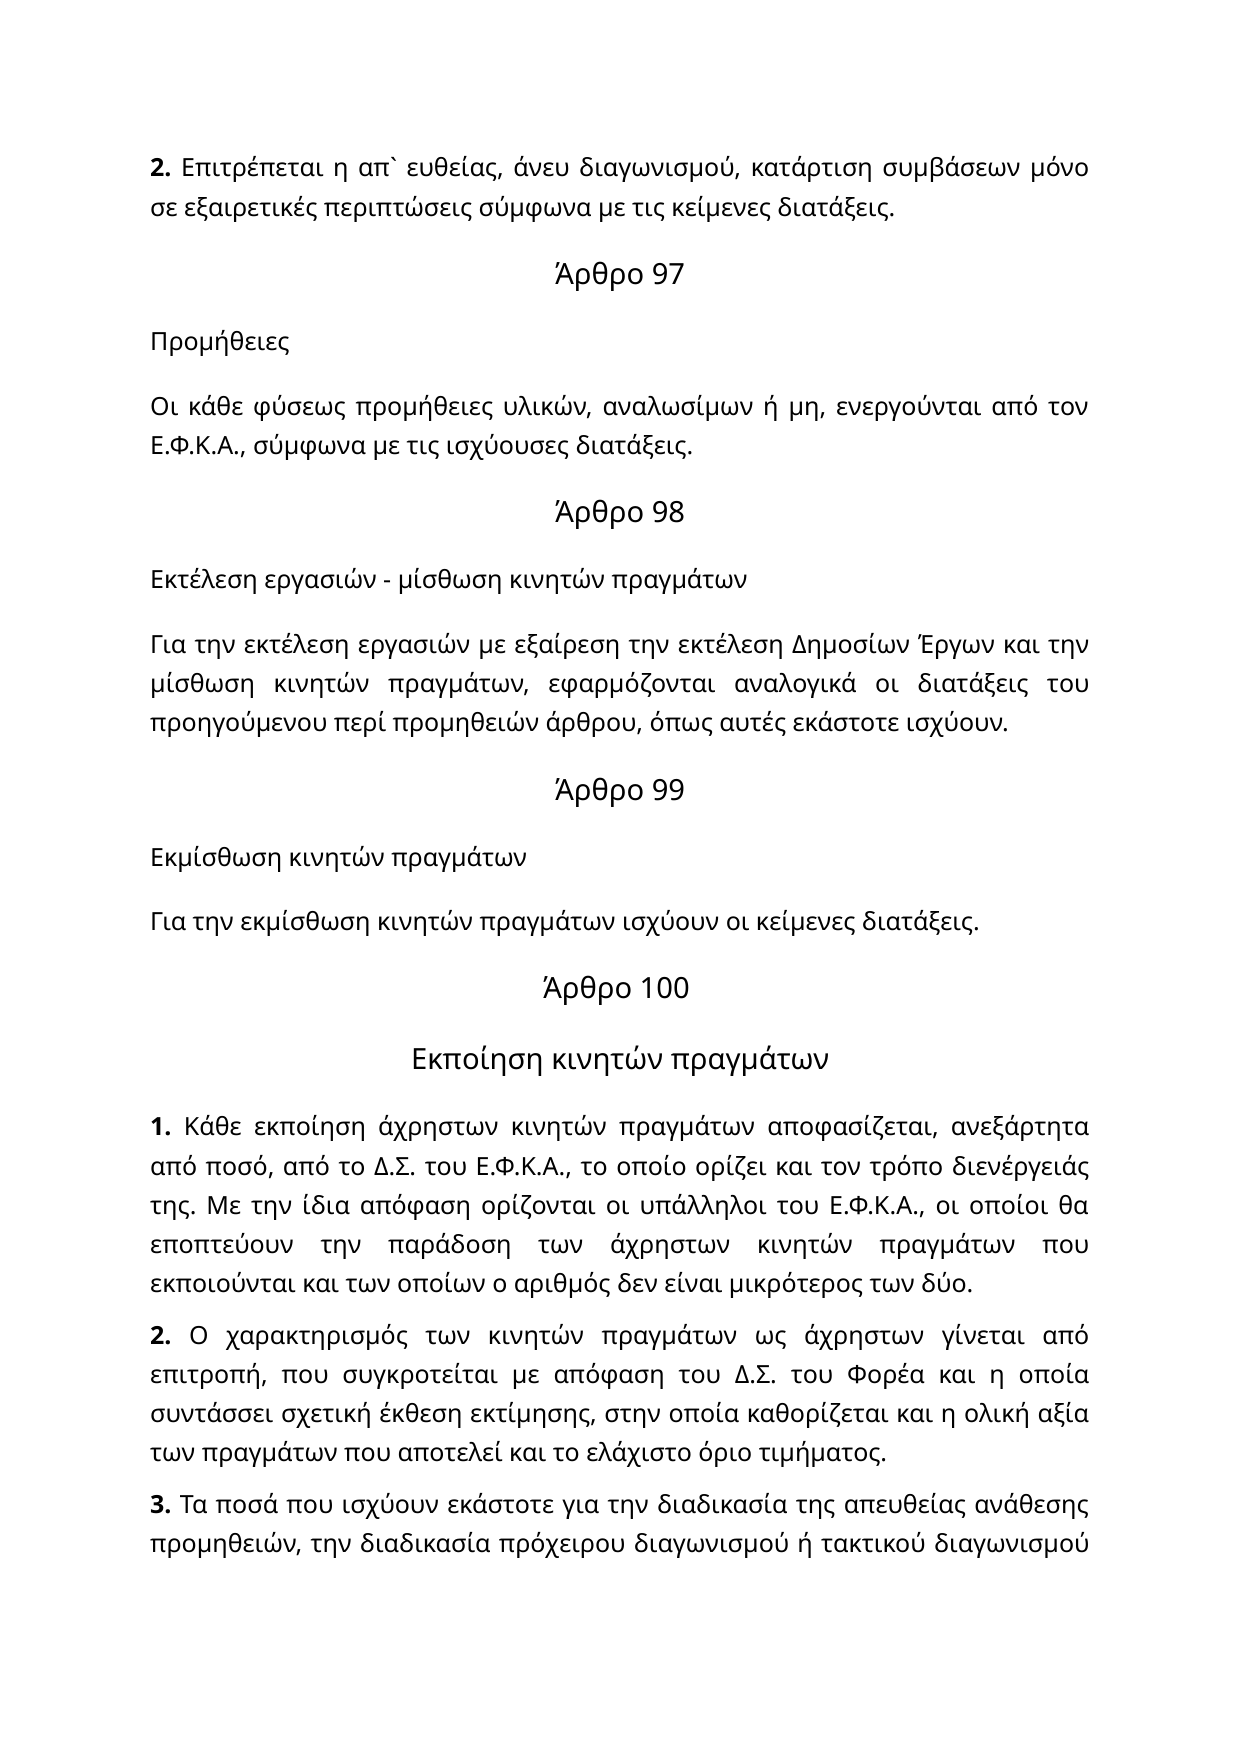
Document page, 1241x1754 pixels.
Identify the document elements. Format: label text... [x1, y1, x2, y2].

subtitle Άρθρο 97 [150, 253, 1090, 293]
subtitle Άρθρο 99 [150, 769, 1090, 808]
text Προμήθειες [150, 324, 1090, 358]
text Για την εκτέλεση εργασιών με εξαίρεση την εκτέλεση Δημοσίων Έργων και την μίσθωση κινητών πραγμάτων, εφαρμόζονται αναλογικά οι διατάξεις του προηγούμενου περί προμηθειών άρθρου, όπως αυτές εκάστοτε ισχύουν. [150, 626, 1090, 739]
subtitle Εκποίηση κινητών πραγμάτων [150, 1038, 1090, 1078]
text 2. Επιτρέπεται η απ` ευθείας, άνευ διαγωνισμού, κατάρτιση συμβάσεων μόνο σε εξαιρετικές περιπτώσεις σύμφωνα με τις κείμενες διατάξεις. [150, 150, 1090, 223]
text 2. Ο χαρακτηρισμός των κινητών πραγμάτων ως άχρηστων γίνεται από επιτροπή, που συγκροτείται με απόφαση του Δ.Σ. του Φορέα και η οποία συντάσσει σχετική έκθεση εκτίμησης, στην οποία καθορίζεται και η ολική αξία των πραγμάτων που αποτελεί και το ελάχιστο όριο τιμήματος. [150, 1317, 1090, 1469]
text Εκμίσθωση κινητών πραγμάτων [150, 839, 1090, 873]
text Οι κάθε φύσεως προμήθειες υλικών, αναλωσίμων ή μη, ενεργούνται από τον Ε.Φ.Κ.Α., σύμφωνα με τις ισχύουσες διατάξεις. [150, 388, 1090, 461]
subtitle Άρθρο 100 [150, 968, 1090, 1007]
text Για την εκμίσθωση κινητών πραγμάτων ισχύουν οι κείμενες διατάξεις. [150, 903, 1090, 938]
text Εκτέλεση εργασιών - μίσθωση κινητών πραγμάτων [150, 562, 1090, 596]
text 3. Τα ποσά που ισχύουν εκάστοτε για την διαδικασία της απευθείας ανάθεσης προμηθειών, την διαδικασία πρόχειρου διαγωνισμού ή τακτικού διαγωνισμού [150, 1486, 1090, 1560]
subtitle Άρθρο 98 [150, 491, 1090, 531]
text 1. Κάθε εκποίηση άχρηστων κινητών πραγμάτων αποφασίζεται, ανεξάρτητα από ποσό, από το Δ.Σ. του Ε.Φ.Κ.Α., το οποίο ορίζει και τον τρόπο διενέργειάς της. Με την ίδια απόφαση ορίζονται οι υπάλληλοι του Ε.Φ.Κ.Α., οι οποίοι θα εποπτεύουν την παράδοση των άχρηστων κινητών πραγμάτων που εκποιούνται και των οποίων ο αριθμός δεν είναι μικρότερος των δύο. [150, 1109, 1090, 1300]
